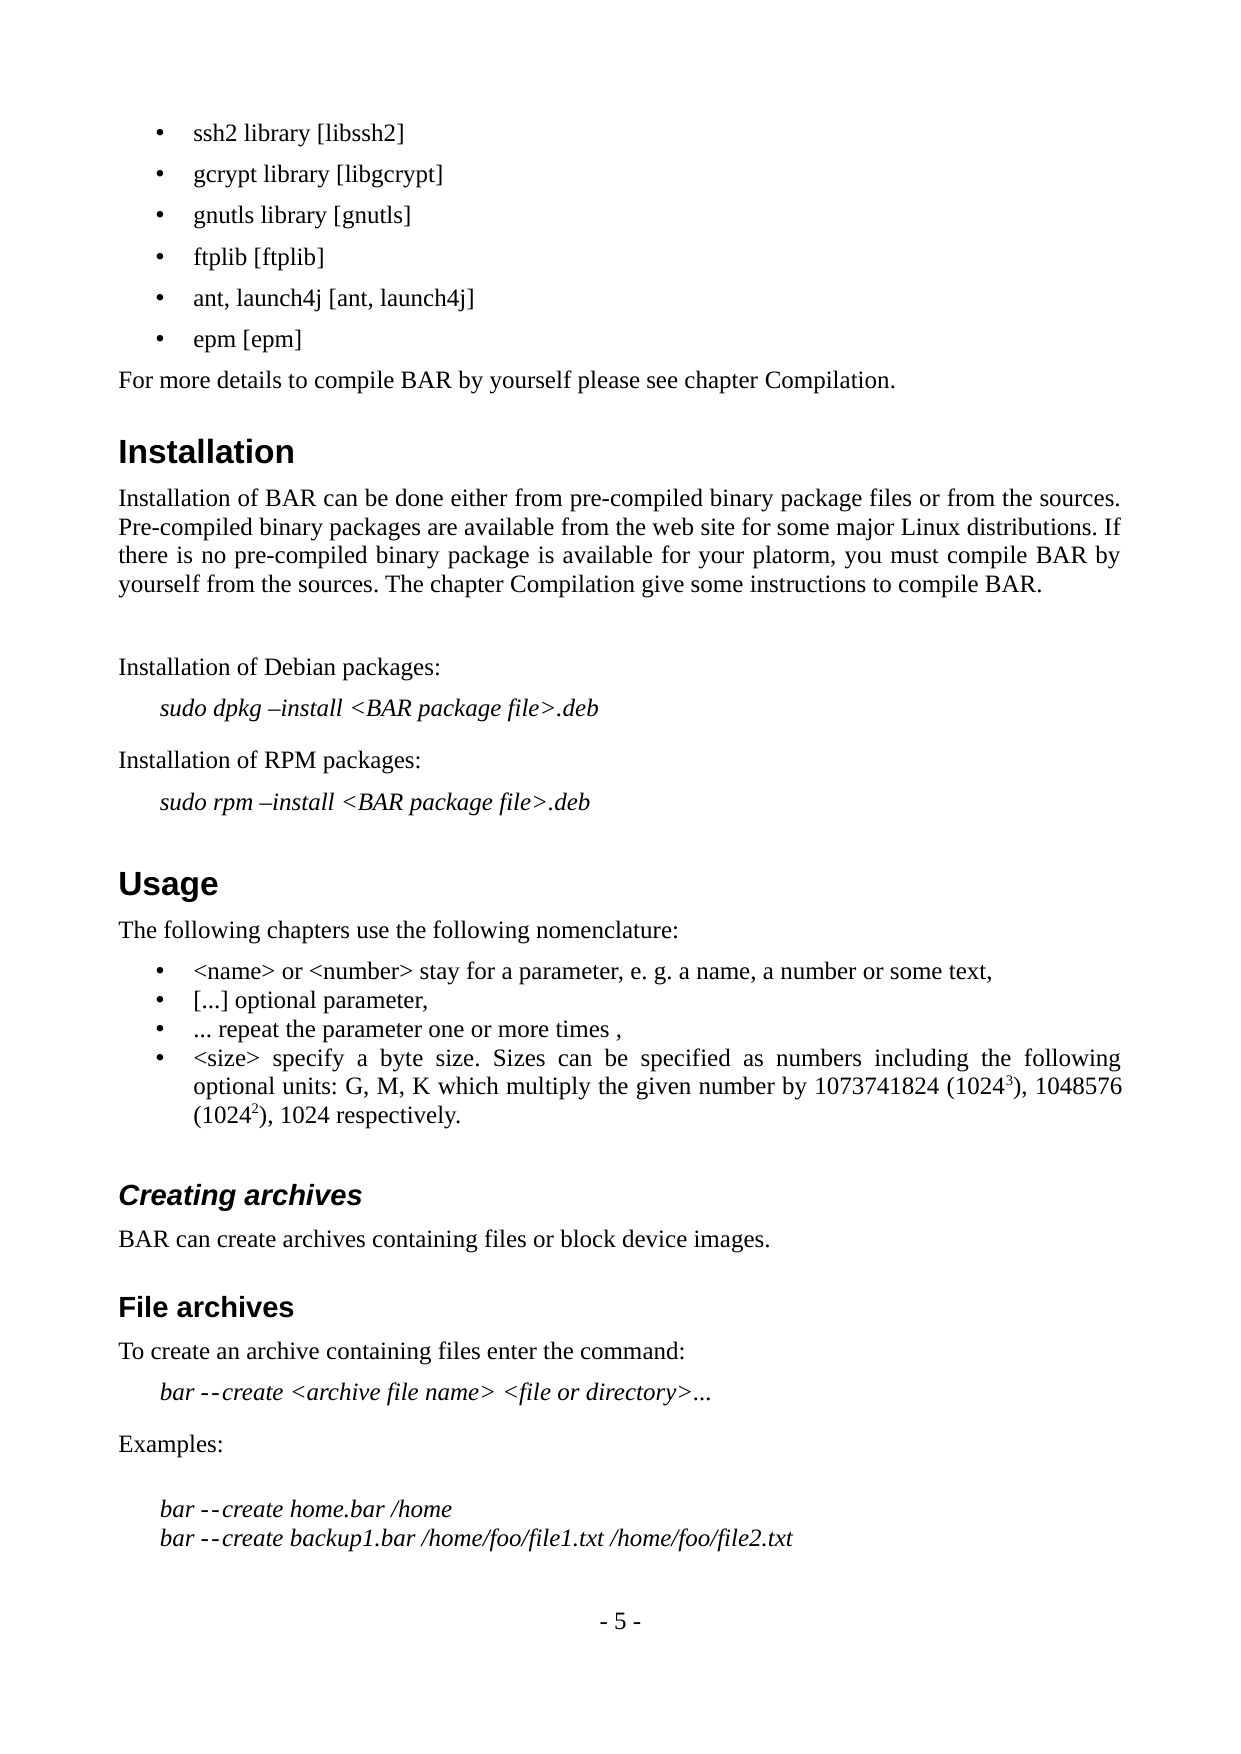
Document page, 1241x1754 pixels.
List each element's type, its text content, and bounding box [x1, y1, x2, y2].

list gcrypt library [libgcrypt] [156, 159, 1122, 188]
text Installation of Debian packages: [118, 652, 1122, 681]
list <size> specify a byte size. Sizes can be specified as numbers including the following optional units: G, M, K which multiply the given number by 1073741824 (10243), 1048576 (10242), 1024 respectively. [156, 1043, 1122, 1129]
list <name> or <number> stay for a parameter, e. g. a name, a number or some text, [156, 956, 1122, 985]
subtitle Installation [118, 432, 1122, 471]
list ssh2 library [libssh2] [156, 118, 1122, 147]
list gnutls library [gnutls] [156, 201, 1122, 229]
list ftplib [ftplib] [156, 242, 1122, 271]
text bar ‑‑create <archive file name> <file or directory>... [159, 1377, 1122, 1406]
text BAR can create archives containing files or block device images. [118, 1224, 1122, 1252]
list [...] optional parameter, [156, 985, 1122, 1014]
text The following chapters use the following nomenclature: [118, 915, 1122, 944]
subtitle File archives [118, 1290, 1122, 1323]
text To create an archive containing files enter the command: [118, 1336, 1122, 1365]
text For more details to compile BAR by yourself please see chapter Compilation. [118, 366, 1122, 394]
text bar ‑‑create backup1.bar /home/foo/file1.txt /home/foo/file2.txt [159, 1523, 1122, 1552]
text Examples: [118, 1429, 1122, 1458]
text sudo dpkg –install <BAR package file>.deb [159, 693, 1122, 722]
list epm [epm] [156, 324, 1122, 353]
list ant, launch4j [ant, launch4j] [156, 283, 1122, 312]
text sudo rpm –install <BAR package file>.deb [159, 787, 1122, 815]
subtitle Usage [118, 864, 1122, 903]
text Installation of BAR can be done either from pre-compiled binary package files or from the sources. Pre-compiled binary packages are available from the web site for some major Linux distributions. If there is no pre-compiled binary package is available for your platorm, you must compile BAR by yourself from the sources. The chapter Compilation give some instructions to compile BAR. [118, 483, 1122, 598]
text bar ‑‑create home.bar /home [159, 1494, 1122, 1523]
text Installation of RPM packages: [118, 745, 1122, 774]
subtitle Creating archives [118, 1178, 1122, 1211]
list ... repeat the parameter one or more times , [156, 1014, 1122, 1043]
